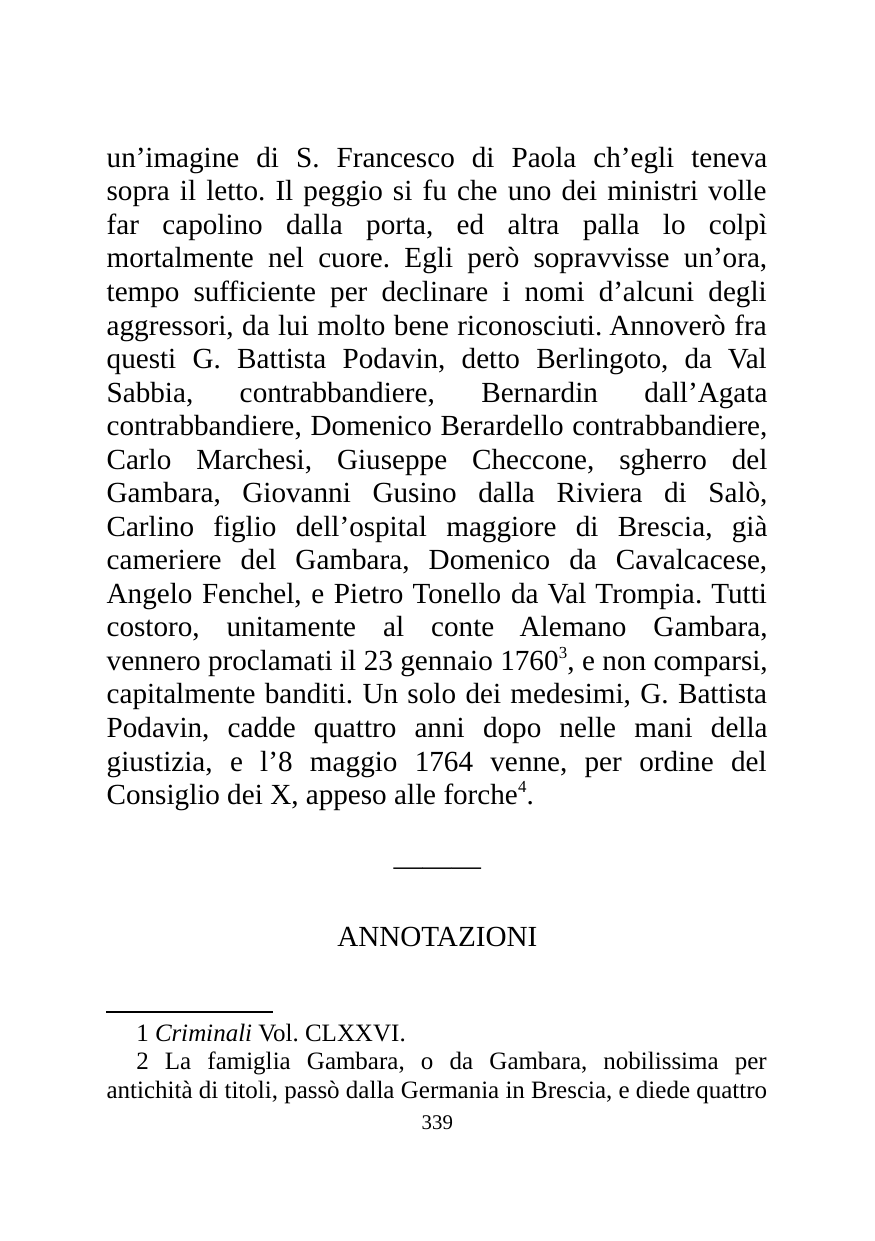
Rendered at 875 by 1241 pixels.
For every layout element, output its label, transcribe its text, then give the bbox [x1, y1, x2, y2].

text Criminali Vol. CLXXVI. [106, 1018, 768, 1046]
text un’imagine di S. Francesco di Paola ch’egli teneva sopra il letto. Il peggio si fu che uno dei ministri volle far capolino dalla porta, ed altra palla lo colpì mortalmente nel cuore. Egli però sopravvisse un’ora, tempo sufficiente per declinare i nomi d’alcuni degli aggressori, da lui molto bene riconosciuti. Annoverò fra questi G. Battista Podavin, detto Berlingoto, da Val Sabbia, contrabbandiere, Bernardin dall’Agata contrabbandiere, Domenico Berardello contrabbandiere, Carlo Marchesi, Giuseppe Checcone, sgherro del Gambara, Giovanni Gusino dalla Riviera di Salò, Carlino figlio dell’ospital maggiore di Brescia, già cameriere del Gambara, Domenico da Cavalcacese, Angelo Fenchel, e Pietro Tonello da Val Trompia. Tutti costoro, unitamente al conte Alemano Gambara, vennero proclamati il 23 gennaio 1760, e non comparsi, capitalmente banditi. Un solo dei medesimi, G. Battista Podavin, cadde quattro anni dopo nelle mani della giustizia, e l’8 maggio 1764 venne, per ordine del Consiglio dei X, appeso alle forche. [106, 140, 768, 811]
subtitle ――― [106, 848, 768, 882]
text La famiglia Gambara, o da Gambara, nobilissima per antichità di titoli, passò dalla Germania in Brescia, e diede quattro [106, 1046, 768, 1104]
subtitle ANNOTAZIONI [106, 919, 768, 953]
